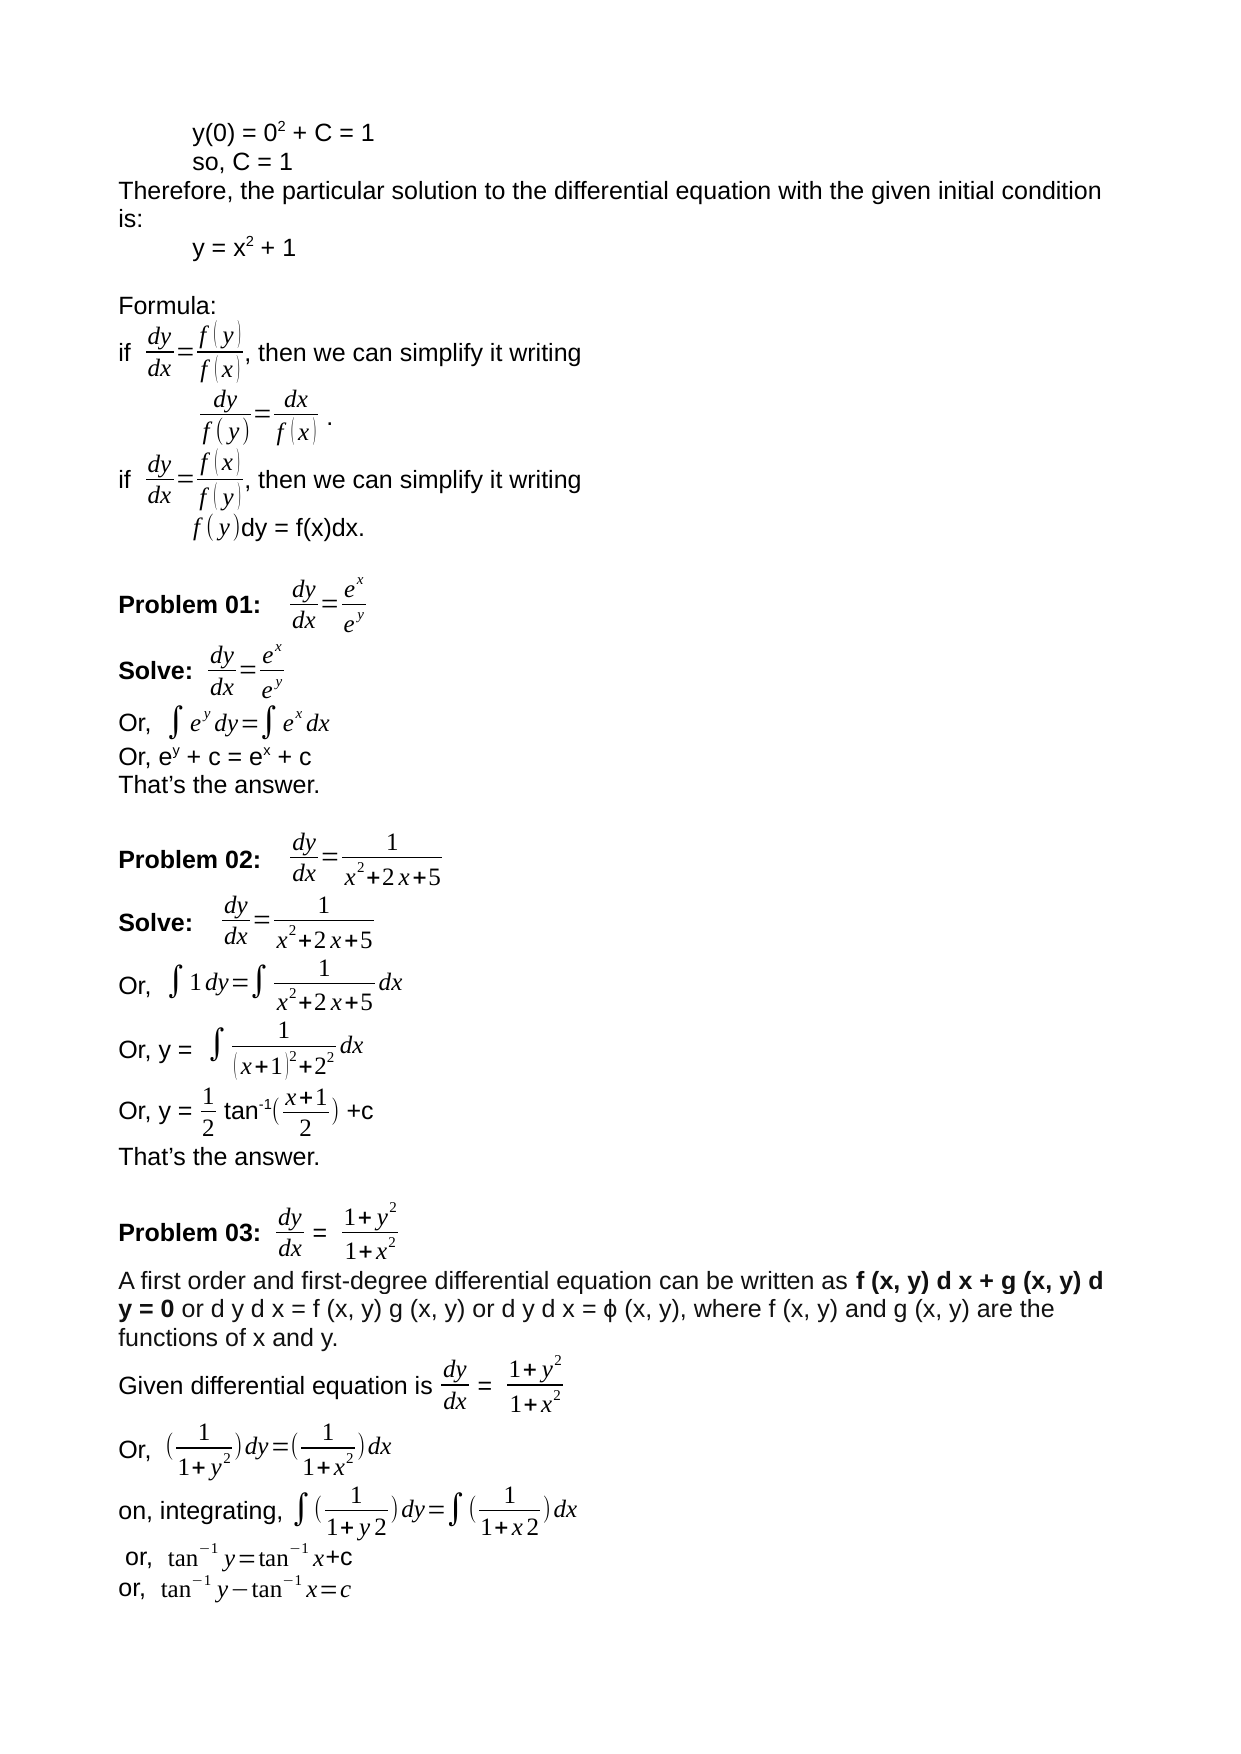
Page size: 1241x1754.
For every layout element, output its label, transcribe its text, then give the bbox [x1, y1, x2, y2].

text Problem 02: [118, 828, 1122, 891]
text Given differential equation is = [118, 1352, 1122, 1418]
text or, +c [118, 1540, 1122, 1572]
text Solve: [118, 891, 1122, 954]
text That’s the answer. [118, 1142, 1122, 1171]
text Problem 01: [118, 571, 1122, 638]
text Solve: [118, 638, 1122, 704]
text Or, ey + c = ex + c [118, 742, 1122, 771]
text so, C = 1 [118, 147, 1122, 176]
text Therefore, the particular solution to the differential equation with the given initial condition is: [118, 176, 1122, 233]
text if , then we can simplify it writing [118, 319, 1122, 385]
text Or, y = tan-1 +c [118, 1082, 1122, 1142]
text Problem 03: = [118, 1199, 1122, 1266]
text Or, [118, 1418, 1122, 1481]
text That’s the answer. [118, 771, 1122, 799]
text y = x2 + 1 [118, 233, 1122, 262]
text A first order and first-degree differential equation can be written as f (x, y) d x + g (x, y) d y = 0 or d y d x = f (x, y) g (x, y) or d y d x = ϕ (x, y), where f (x, y) and g (x, y) are the functions of x and y. [118, 1266, 1122, 1352]
text if , then we can simplify it writing [118, 447, 1122, 512]
text Formula: [118, 291, 1122, 319]
text on, integrating, [118, 1481, 1122, 1540]
text dy = f(x)dx. [118, 512, 1122, 542]
text Or, y = [118, 1016, 1122, 1082]
text Or, [118, 704, 1122, 742]
text y(0) = 02 + C = 1 [118, 118, 1122, 147]
text . [118, 385, 1122, 447]
text Or, [118, 954, 1122, 1016]
text or, [118, 1572, 1122, 1603]
